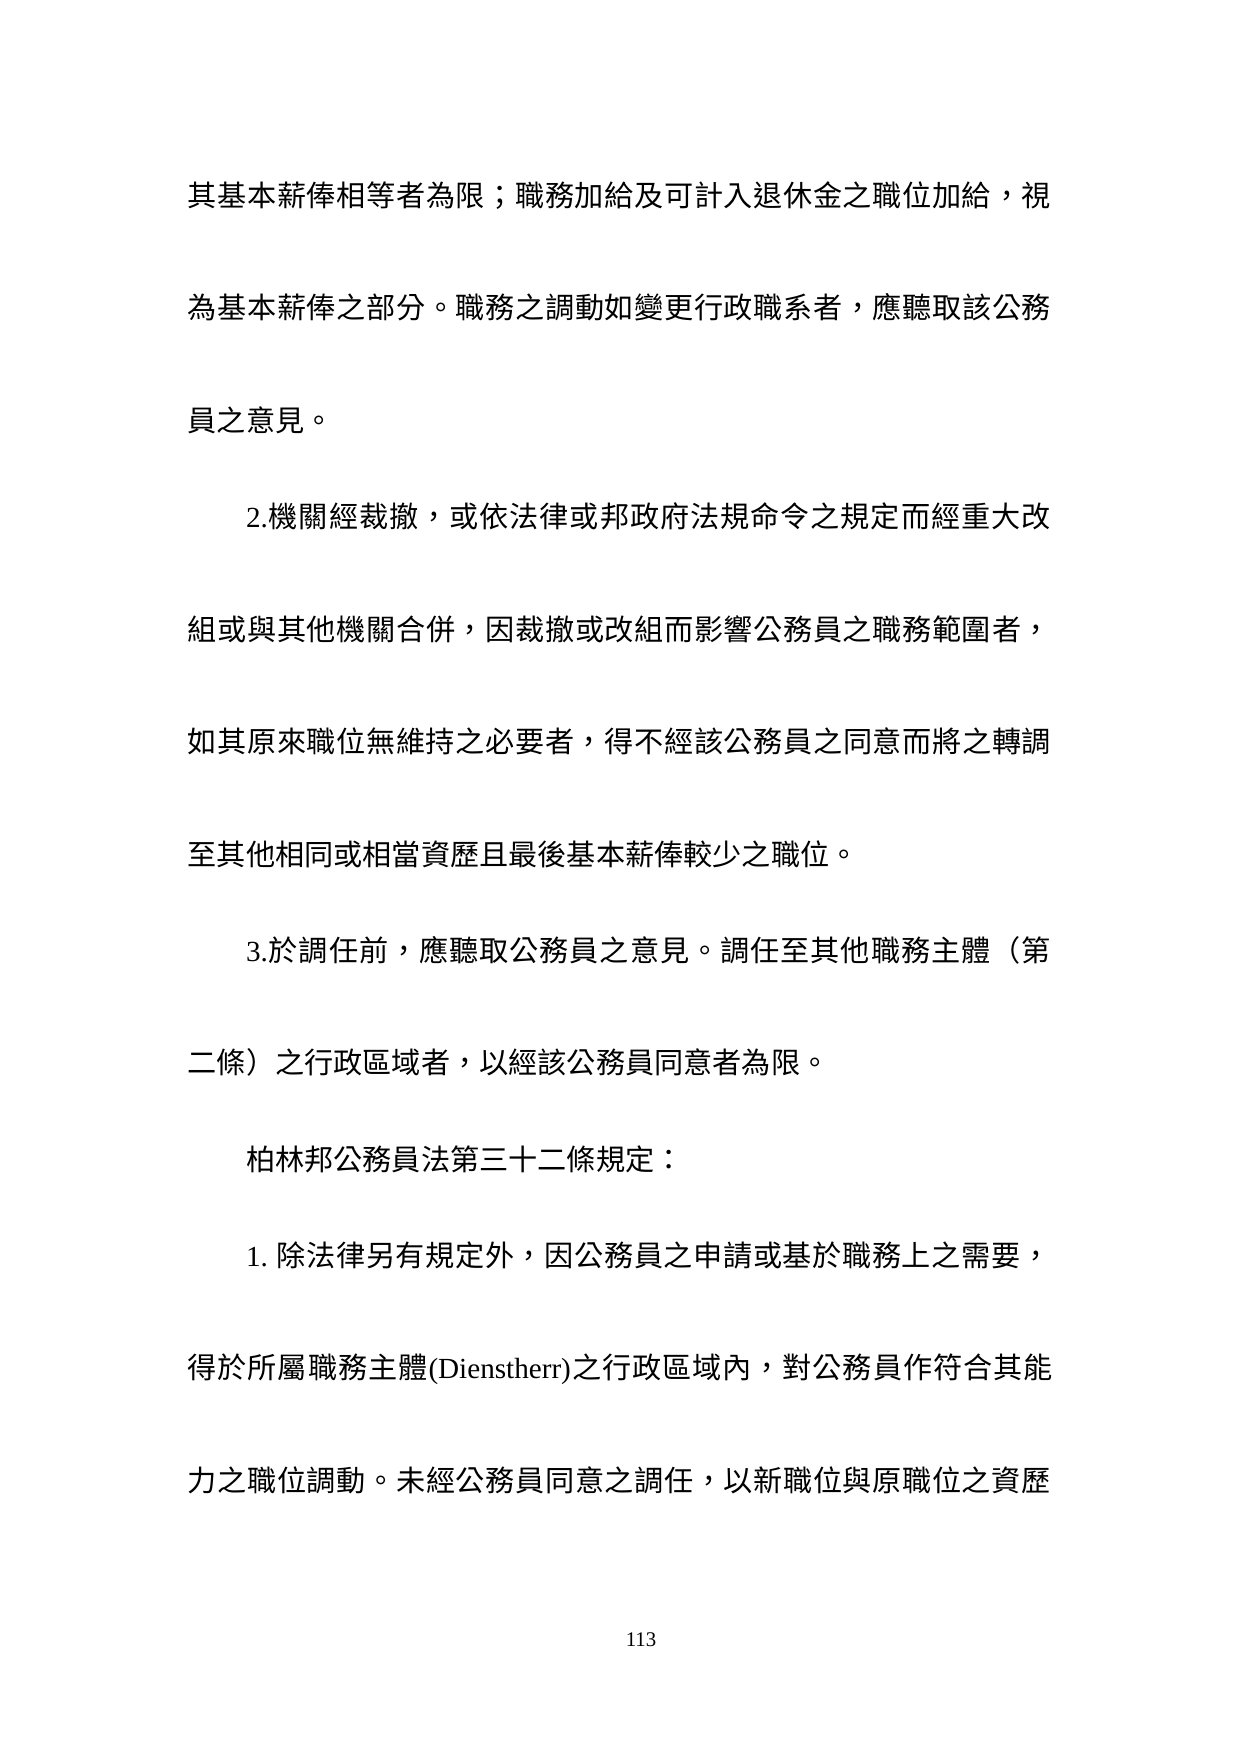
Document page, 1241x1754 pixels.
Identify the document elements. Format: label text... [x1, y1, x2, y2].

text 3.於調任前，應聽取公務員之意見。調任至其他職務主體（第二條）之行政區域者，以經該公務員同意者為限。 [187, 905, 1053, 1092]
text 2.機關經裁撤，或依法律或邦政府法規命令之規定而經重大改組或與其他機關合併，因裁撤或改組而影響公務員之職務範圍者，如其原來職位無維持之必要者，得不經該公務員之同意而將之轉調至其他相同或相當資歷且最後基本薪俸較少之職位。 [187, 471, 1053, 884]
text 柏林邦公務員法第三十二條規定： [187, 1113, 1053, 1188]
text 其基本薪俸相等者為限；職務加給及可計入退休金之職位加給，視為基本薪俸之部分。職務之調動如變更行政職系者，應聽取該公務員之意見。 [187, 150, 1053, 450]
text 1. 除法律另有規定外，因公務員之申請或基於職務上之需要，得於所屬職務主體(Dienstherr)之行政區域內，對公務員作符合其能力之職位調動。未經公務員同意之調任，以新職位與原職位之資歷 [187, 1209, 1053, 1509]
